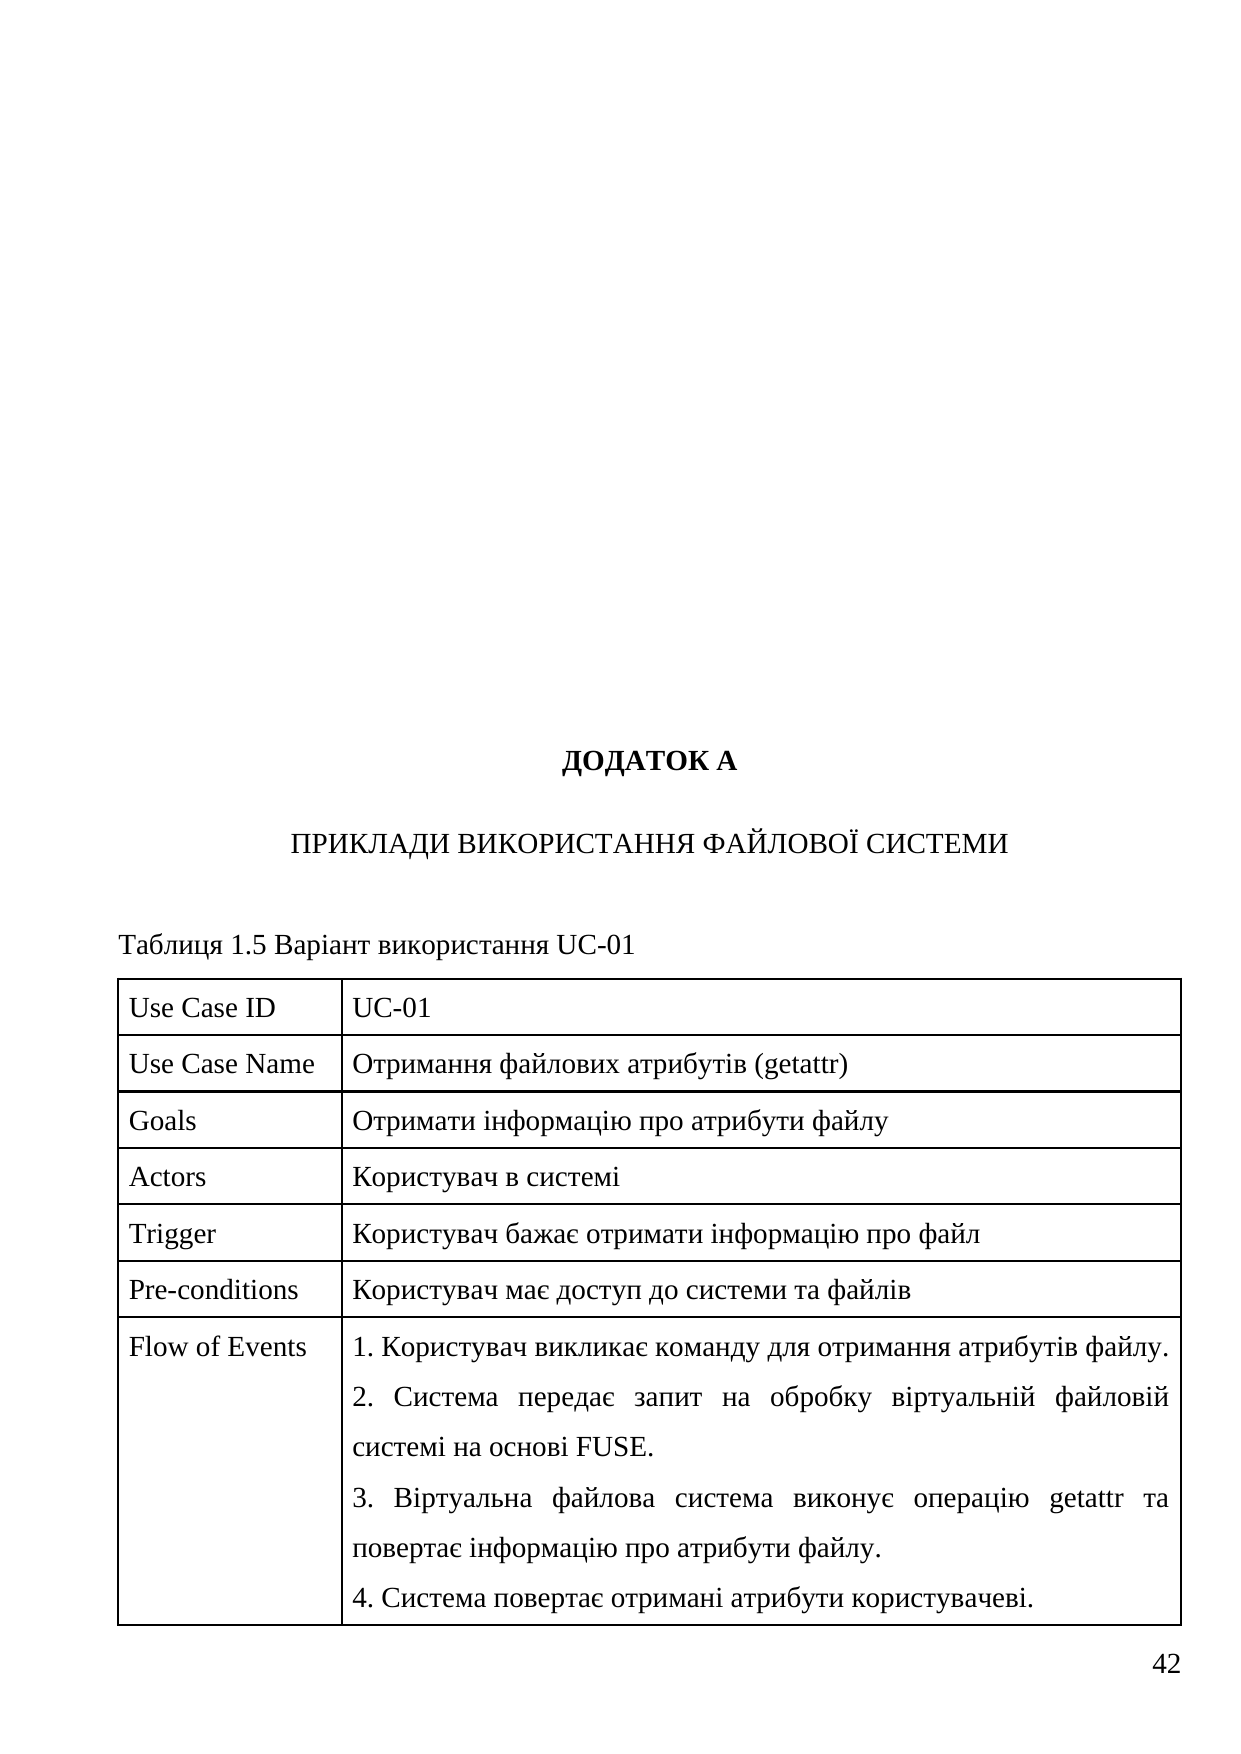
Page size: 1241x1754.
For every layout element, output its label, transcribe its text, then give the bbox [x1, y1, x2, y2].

table_cell Actors [119, 1149, 341, 1203]
list Варіант використання UC-01 [118, 927, 1181, 961]
table_cell Goals [119, 1093, 341, 1147]
table_cell Користувач в системі [343, 1149, 1180, 1203]
table_cell Trigger [119, 1205, 341, 1260]
table_cell Користувач має доступ до системи та файлів [343, 1262, 1180, 1316]
table_cell 1. Користувач викликає команду для отримання атрибутів файлу. 2. Система передає запит на обробку віртуальній файловій системі на основі FUSE. 3. Віртуальна файлова система виконує операцію getattr та повертає інформацію про атрибути файлу. 4. Система повертає отримані атрибути користувачеві. [343, 1318, 1180, 1624]
text ПРИКЛАДИ ВИКОРИСТАННЯ ФАЙЛОВОЇ СИСТЕМИ [118, 827, 1181, 860]
table_cell Use Case Name [119, 1036, 341, 1090]
table_cell Отримати інформацію про атрибути файлу [343, 1093, 1180, 1147]
table_cell Pre-conditions [119, 1262, 341, 1316]
table_cell Користувач бажає отримати інформацію про файл [343, 1205, 1180, 1260]
table_cell Отримання файлових атрибутів (getattr) [343, 1036, 1180, 1090]
table_header UC-01 [343, 980, 1180, 1034]
table_header Use Case ID [119, 980, 341, 1034]
table_cell Flow of Events [119, 1318, 341, 1624]
subtitle Додаток А [118, 743, 1181, 776]
